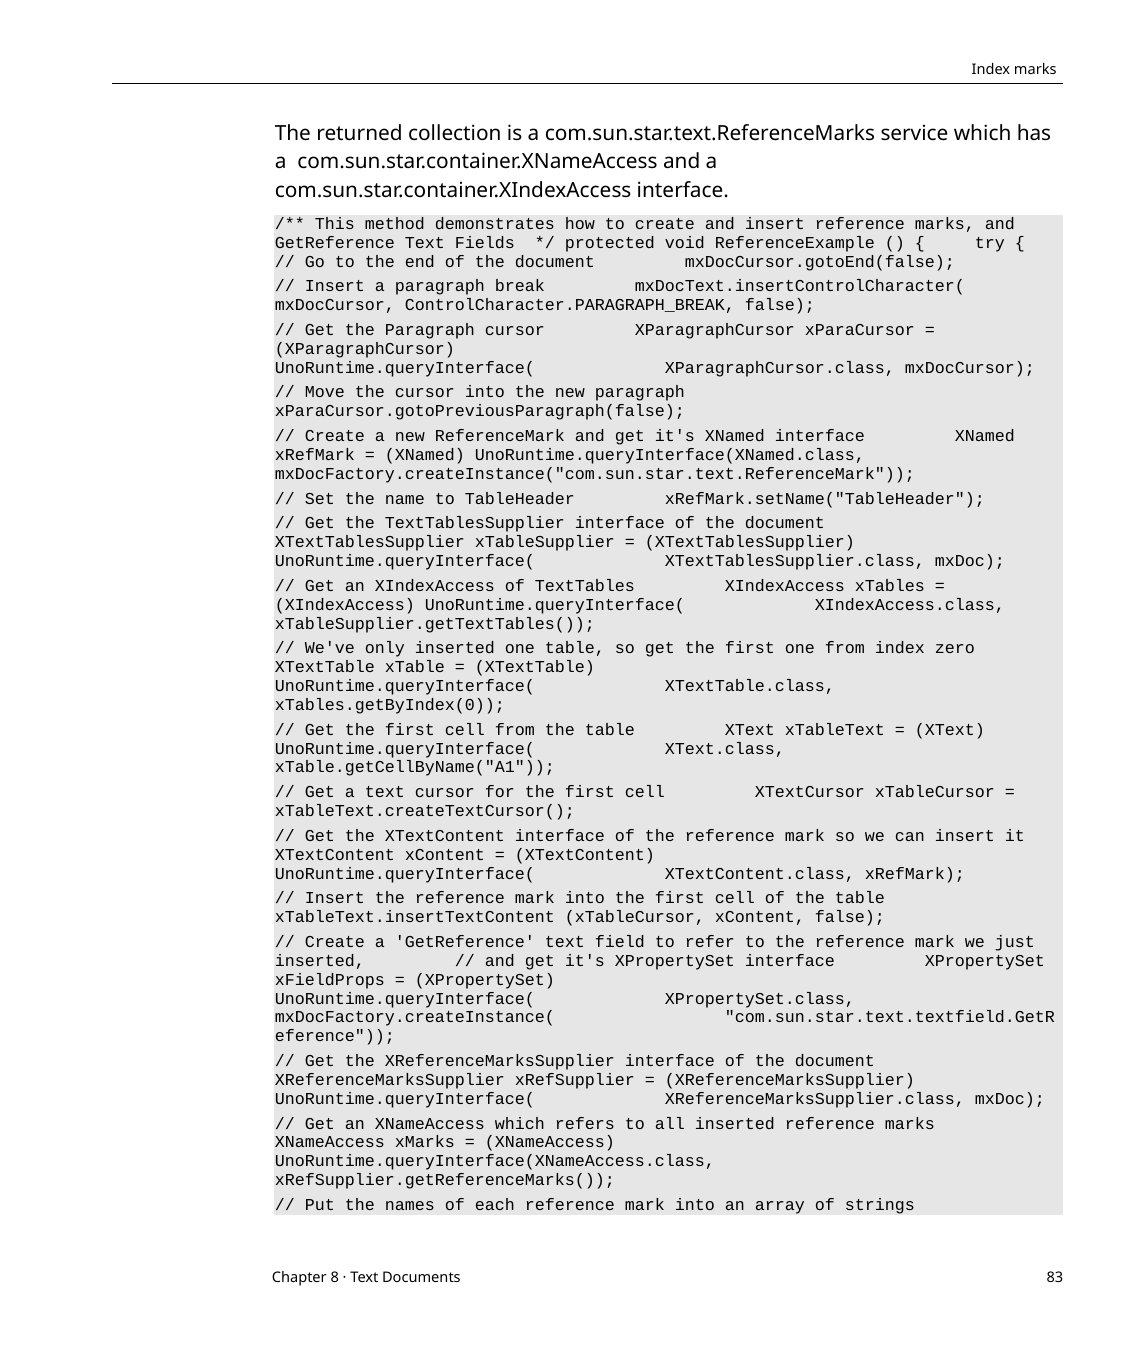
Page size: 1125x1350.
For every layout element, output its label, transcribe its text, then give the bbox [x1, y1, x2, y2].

text // Get a text cursor for the first cell XTextCursor xTableCursor = xTableText.createTextCursor(); [274, 784, 1063, 822]
text // Get an XNameAccess which refers to all inserted reference marks XNameAccess xMarks = (XNameAccess) UnoRuntime.queryInterface(XNameAccess.class, xRefSupplier.getReferenceMarks()); [274, 1115, 1063, 1191]
text // Put the names of each reference mark into an array of strings [274, 1197, 1063, 1215]
text /** This method demonstrates how to create and insert reference marks, and GetReference Text Fields */ protected void ReferenceExample () { try { // Go to the end of the document mxDocCursor.gotoEnd(false); [274, 215, 1063, 272]
text // Get an XIndexAccess of TextTables XIndexAccess xTables = (XIndexAccess) UnoRuntime.queryInterface( XIndexAccess.class, xTableSupplier.getTextTables()); [274, 577, 1063, 634]
text // Create a 'GetReference' text field to refer to the reference mark we just inserted, // and get it's XPropertySet interface XPropertySet xFieldProps = (XPropertySet) UnoRuntime.queryInterface( XPropertySet.class, mxDocFactory.createInstance( "com.sun.star.text.textfield.GetReference")); [274, 934, 1063, 1047]
text // Get the XReferenceMarksSupplier interface of the document XReferenceMarksSupplier xRefSupplier = (XReferenceMarksSupplier) UnoRuntime.queryInterface( XReferenceMarksSupplier.class, mxDoc); [274, 1053, 1063, 1109]
text // Create a new ReferenceMark and get it's XNamed interface XNamed xRefMark = (XNamed) UnoRuntime.queryInterface(XNamed.class, mxDocFactory.createInstance("com.sun.star.text.ReferenceMark")); [274, 428, 1063, 484]
text // Get the XTextContent interface of the reference mark so we can insert it XTextContent xContent = (XTextContent) UnoRuntime.queryInterface( XTextContent.class, xRefMark); [274, 827, 1063, 884]
text // Insert a paragraph break mxDocText.insertControlCharacter( mxDocCursor, ControlCharacter.PARAGRAPH_BREAK, false); [274, 278, 1063, 316]
text // Move the cursor into the new paragraph xParaCursor.gotoPreviousParagraph(false); [274, 384, 1063, 422]
text // Insert the reference mark into the first cell of the table xTableText.insertTextContent (xTableCursor, xContent, false); [274, 890, 1063, 928]
text // Get the TextTablesSupplier interface of the document XTextTablesSupplier xTableSupplier = (XTextTablesSupplier) UnoRuntime.queryInterface( XTextTablesSupplier.class, mxDoc); [274, 515, 1063, 572]
text The returned collection is a com.sun.star.text.ReferenceMarks service which has a com.sun.star.container.XNameAccess and a com.sun.star.container.XIndexAccess interface. [274, 118, 1063, 203]
text // Get the Paragraph cursor XParagraphCursor xParaCursor = (XParagraphCursor) UnoRuntime.queryInterface( XParagraphCursor.class, mxDocCursor); [274, 322, 1063, 378]
text // We've only inserted one table, so get the first one from index zero XTextTable xTable = (XTextTable) UnoRuntime.queryInterface( XTextTable.class, xTables.getByIndex(0)); [274, 640, 1063, 715]
text // Get the first cell from the table XText xTableText = (XText) UnoRuntime.queryInterface( XText.class, xTable.getCellByName("A1")); [274, 721, 1063, 778]
text // Set the name to TableHeader xRefMark.setName("TableHeader"); [274, 490, 1063, 509]
